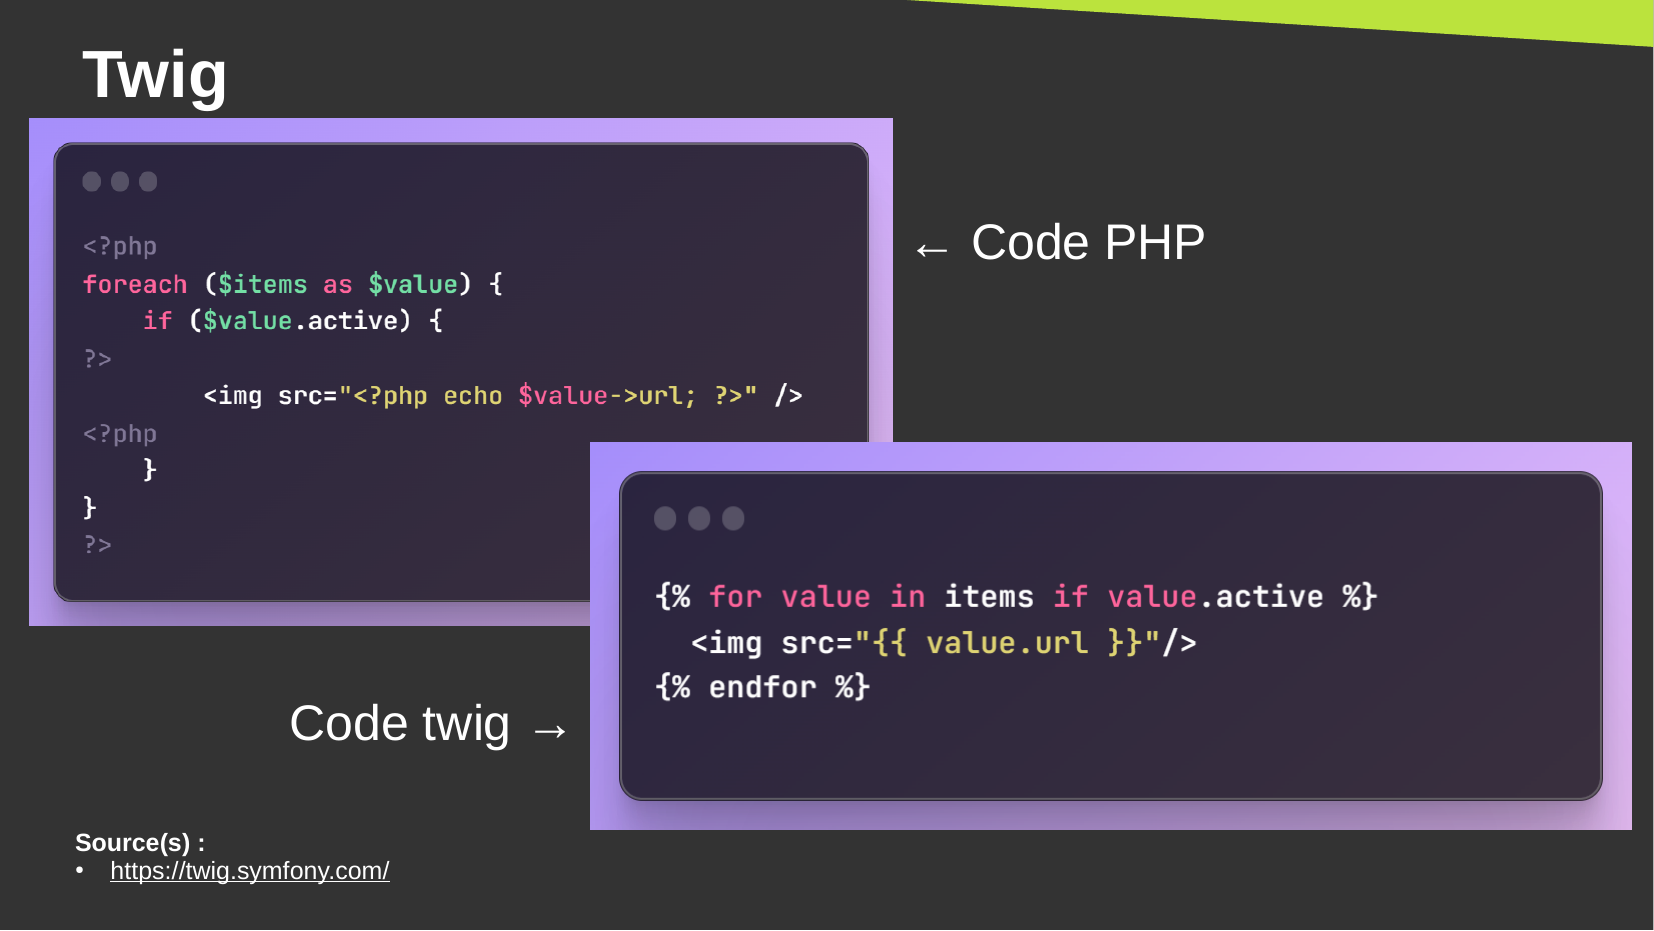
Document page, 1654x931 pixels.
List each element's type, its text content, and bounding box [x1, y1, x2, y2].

text_box Code twig → [177, 687, 591, 758]
text_box ← Code PHP [892, 206, 1306, 278]
text_box Source(s) : https://twig.symfony.com/ [60, 821, 1546, 931]
text_box [907, 0, 1654, 47]
picture [29, 118, 1632, 830]
title Twig [82, 37, 1571, 112]
